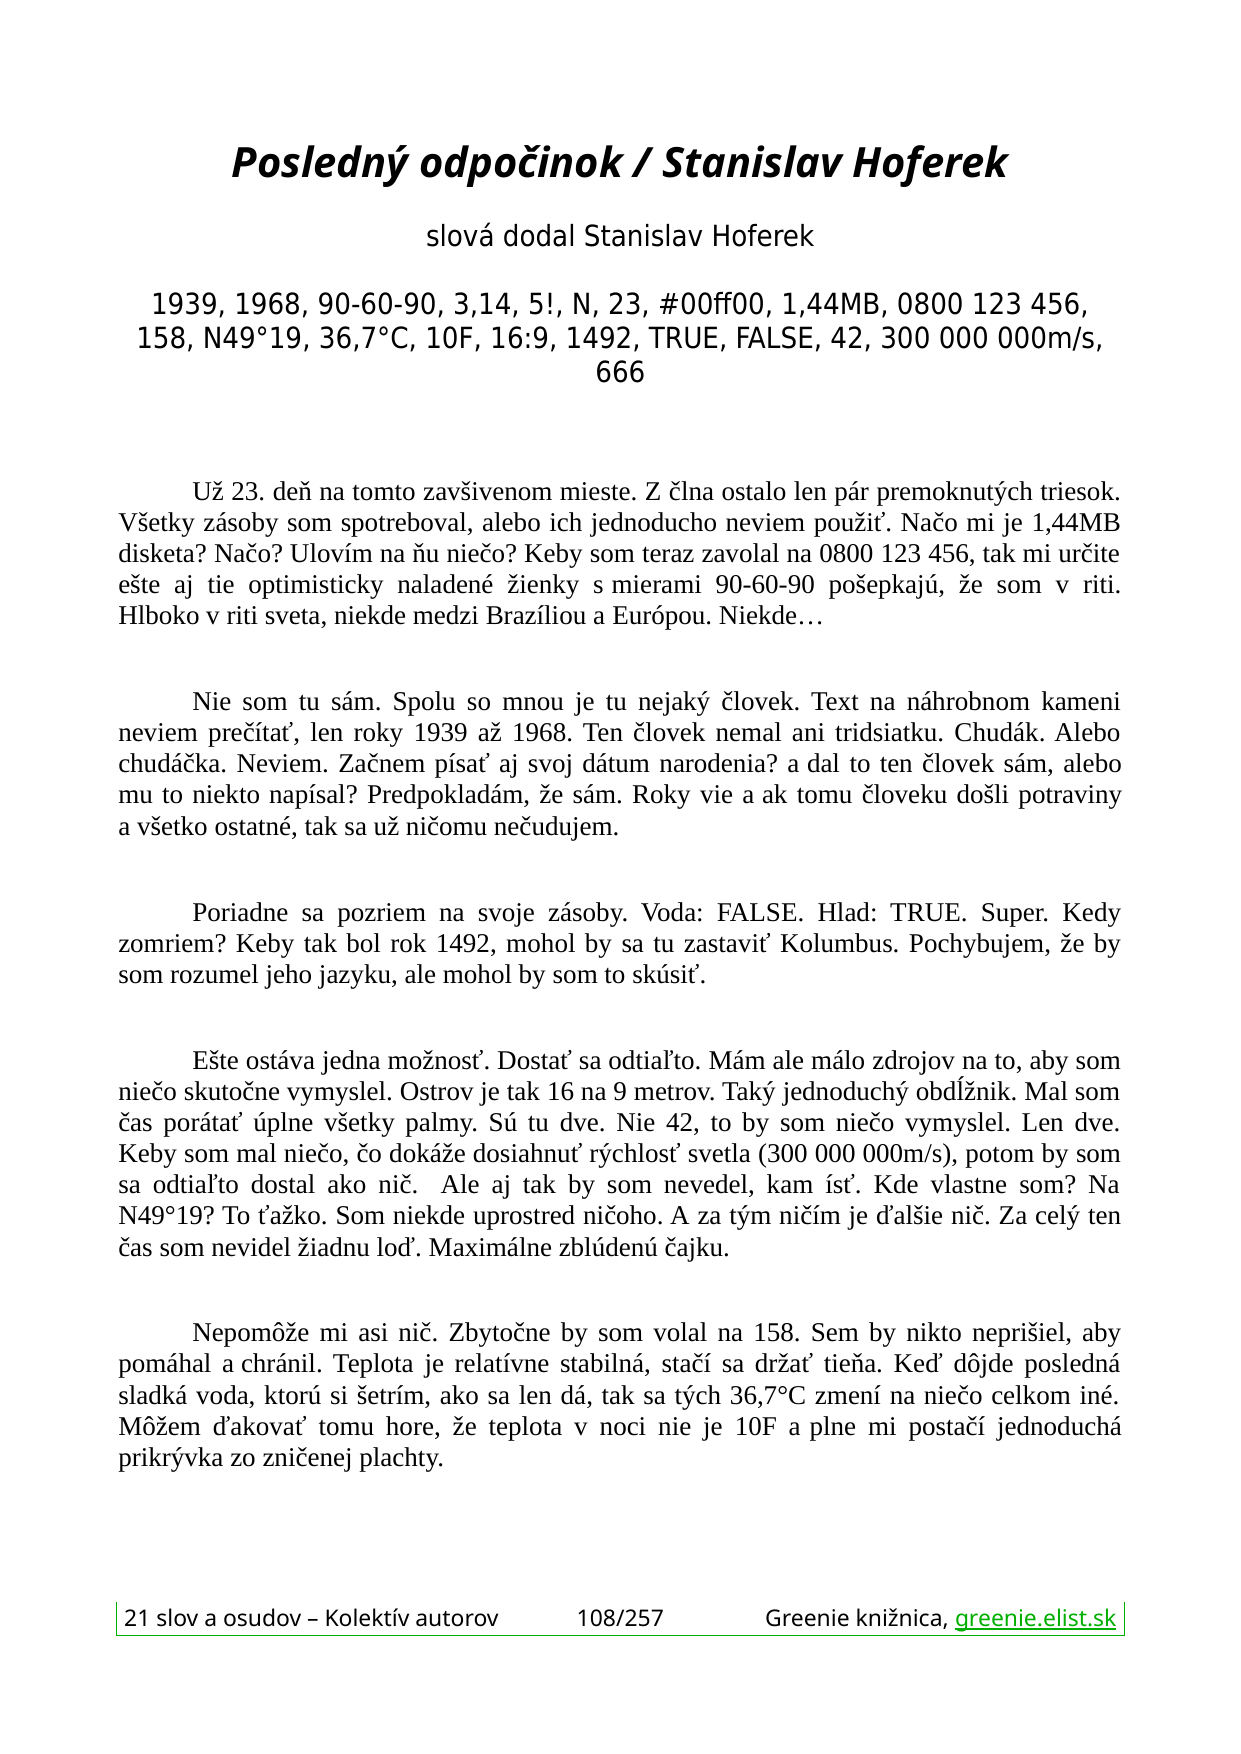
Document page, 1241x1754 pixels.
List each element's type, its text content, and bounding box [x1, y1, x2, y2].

text Poriadne sa pozriem na svoje zásoby. Voda: FALSE. Hlad: TRUE. Super. Kedy zomriem? Keby tak bol rok 1492, mohol by sa tu zastaviť Kolumbus. Pochybujem, že by som rozumel jeho jazyku, ale mohol by som to skúsiť. [118, 896, 1122, 989]
text 1939, 1968, 90-60-90, 3,14, 5!, N, 23, #00ff00, 1,44MB, 0800 123 456, 158, N49°19, 36,7°C, 10F, 16:9, 1492, TRUE, FALSE, 42, 300 000 000m/s, 666 [118, 287, 1122, 389]
text Nie som tu sám. Spolu so mnou je tu nejaký človek. Text na náhrobnom kameni neviem prečítať, len roky 1939 až 1968. Ten človek nemal ani tridsiatku. Chudák. Alebo chudáčka. Neviem. Začnem písať aj svoj dátum narodenia? a dal to ten človek sám, alebo mu to niekto napísal? Predpokladám, že sám. Roky vie a ak tomu človeku došli potraviny a všetko ostatné, tak sa už ničomu nečudujem. [118, 685, 1122, 841]
text Ešte ostáva jedna možnosť. Dostať sa odtiaľto. Mám ale málo zdrojov na to, aby som niečo skutočne vymyslel. Ostrov je tak 16 na 9 metrov. Taký jednoduchý obdĺžnik. Mal som čas porátať úplne všetky palmy. Sú tu dve. Nie 42, to by som niečo vymyslel. Len dve. Keby som mal niečo, čo dokáže dosiahnuť rýchlosť svetla (300 000 000m/s), potom by som sa odtiaľto dostal ako nič. Ale aj tak by som nevedel, kam ísť. Kde vlastne som? Na N49°19? To ťažko. Som niekde uprostred ničoho. A za tým ničím je ďalšie nič. Za celý ten čas som nevidel žiadnu loď. Maximálne zblúdenú čajku. [118, 1044, 1122, 1262]
text slová dodal Stanislav Hoferek [118, 219, 1122, 253]
subtitle Posledný odpočinok / Stanislav Hoferek [118, 133, 1122, 190]
text Nepomôže mi asi nič. Zbytočne by som volal na 158. Sem by nikto neprišiel, aby pomáhal a chránil. Teplota je relatívne stabilná, stačí sa držať tieňa. Keď dôjde posledná sladká voda, ktorú si šetrím, ako sa len dá, tak sa tých 36,7°C zmení na niečo celkom iné. Môžem ďakovať tomu hore, že teplota v noci nie je 10F a plne mi postačí jednoduchá prikrývka zo zničenej plachty. [118, 1316, 1122, 1472]
text Už 23. deň na tomto zavšivenom mieste. Z člna ostalo len pár premoknutých triesok. Všetky zásoby som spotreboval, alebo ich jednoducho neviem použiť. Načo mi je 1,44MB disketa? Načo? Ulovím na ňu niečo? Keby som teraz zavolal na 0800 123 456, tak mi určite ešte aj tie optimisticky naladené žienky s mierami 90-60-90 pošepkajú, že som v riti. Hlboko v riti sveta, niekde medzi Brazíliou a Európou. Niekde… [118, 475, 1122, 631]
